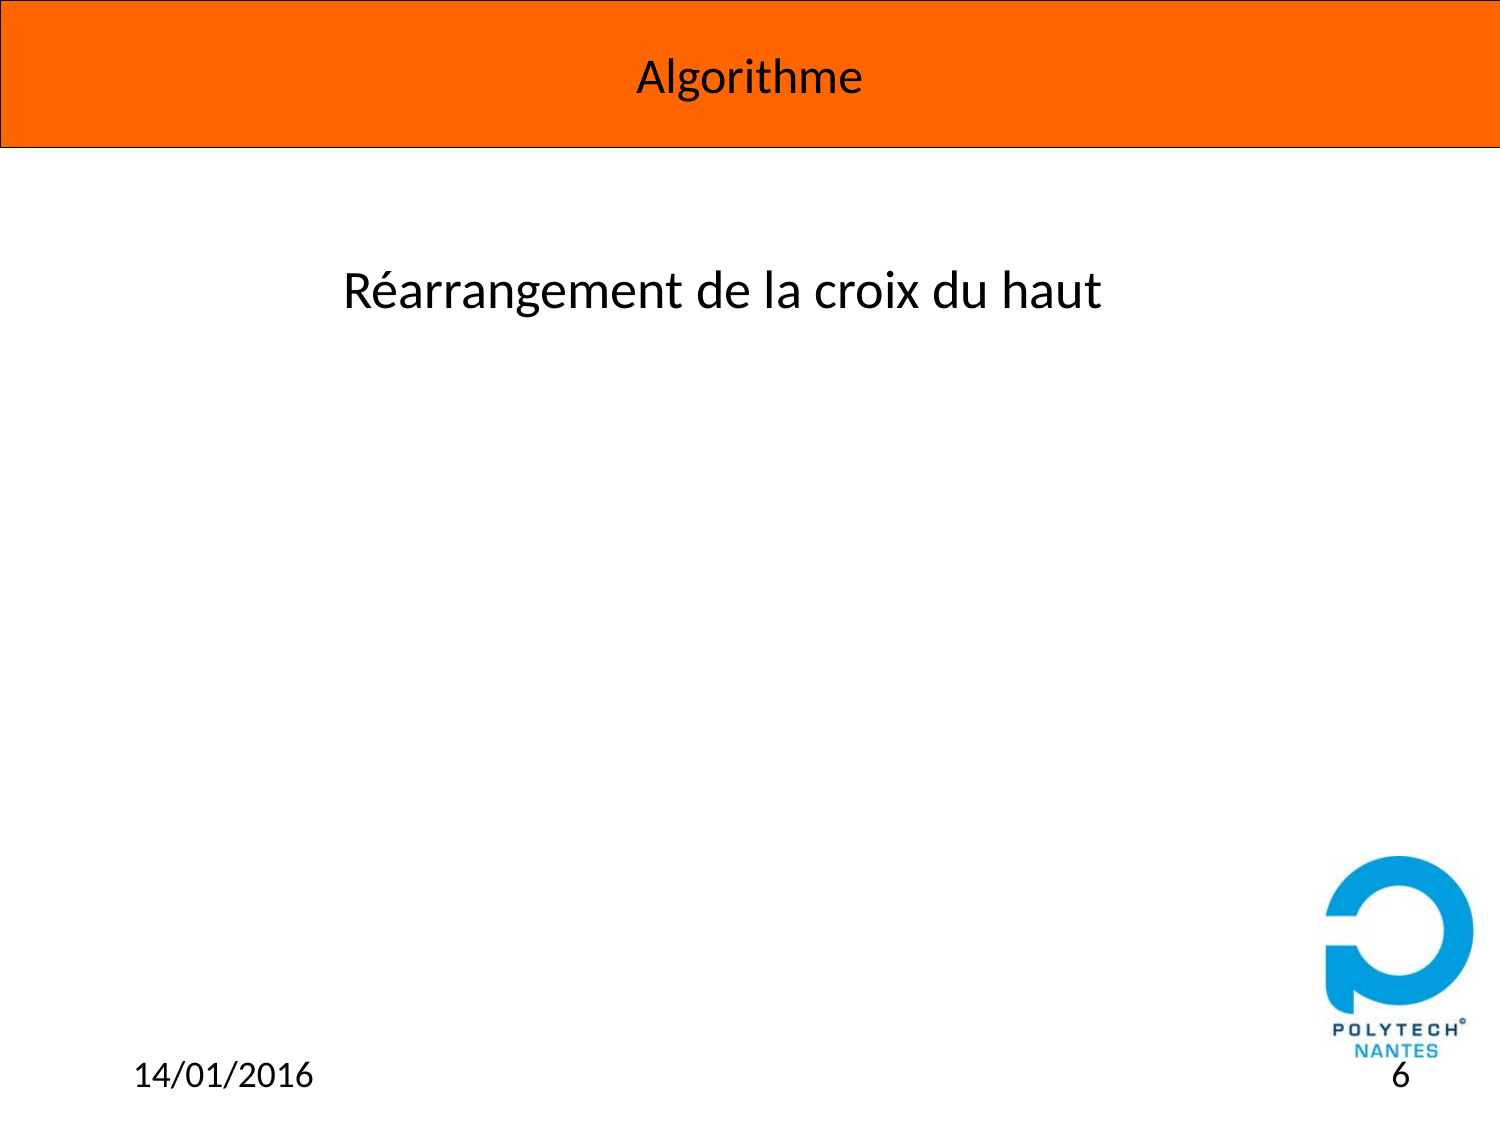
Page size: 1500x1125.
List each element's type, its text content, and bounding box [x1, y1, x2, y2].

text_box Réarrangement de la croix du haut [265, 206, 1182, 384]
picture [1299, 856, 1500, 1058]
title Algorithme [0, 0, 1500, 148]
